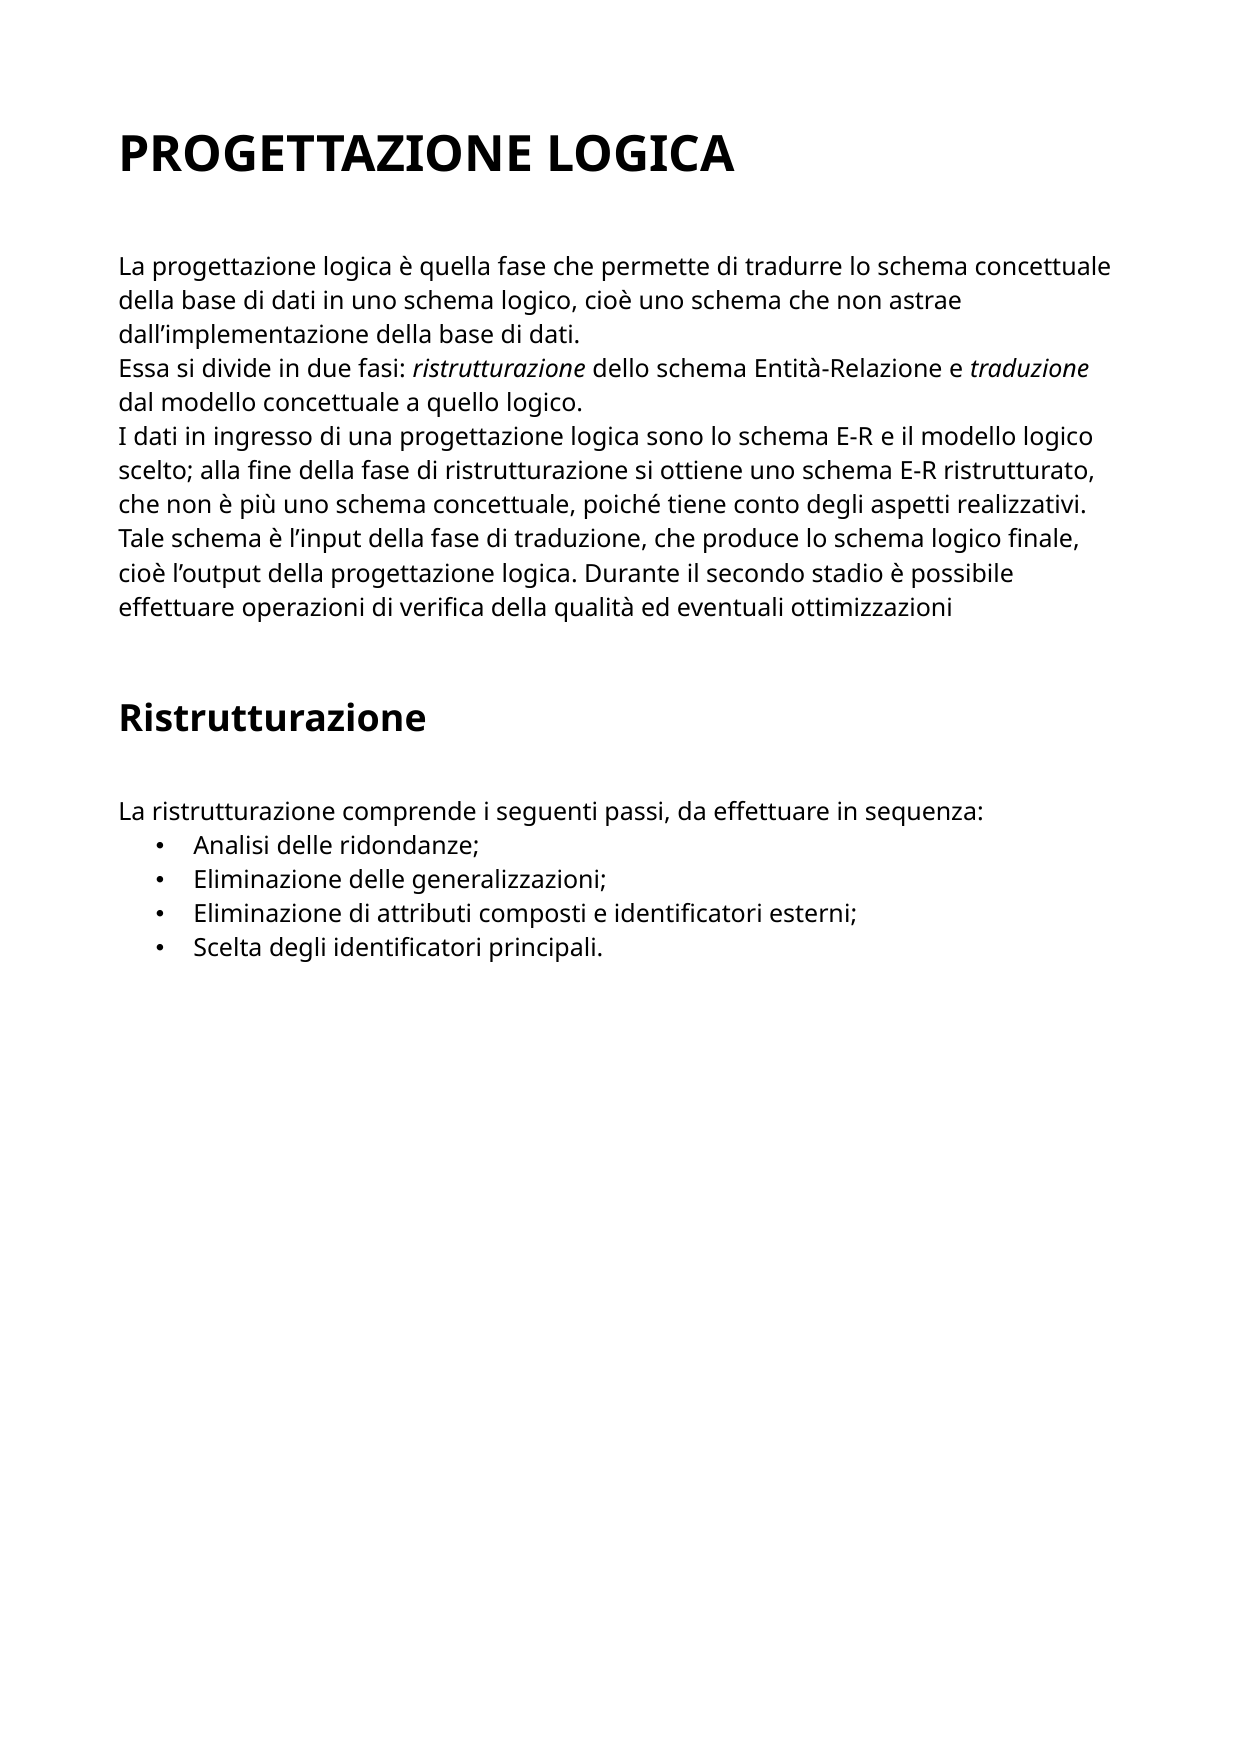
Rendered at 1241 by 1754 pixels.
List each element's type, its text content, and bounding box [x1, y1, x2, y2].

text Ristrutturazione [118, 691, 1122, 742]
list Eliminazione delle generalizzazioni; [156, 862, 1122, 896]
list Eliminazione di attributi composti e identificatori esterni; [156, 896, 1122, 930]
text PROGETTAZIONE LOGICA [118, 118, 1122, 186]
text La progettazione logica è quella fase che permette di tradurre lo schema concettuale della base di dati in uno schema logico, cioè uno schema che non astrae dall’implementazione della base di dati. [118, 249, 1122, 351]
list Analisi delle ridondanze; [156, 828, 1122, 862]
text La ristrutturazione comprende i seguenti passi, da effettuare in sequenza: [118, 793, 1122, 828]
list Scelta degli identificatori principali. [156, 930, 1122, 964]
text I dati in ingresso di una progettazione logica sono lo schema E-R e il modello logico scelto; alla fine della fase di ristrutturazione si ottiene uno schema E-R ristrutturato, che non è più uno schema concettuale, poiché tiene conto degli aspetti realizzativi. Tale schema è l’input della fase di traduzione, che produce lo schema logico finale, cioè l’output della progettazione logica. Durante il secondo stadio è possibile effettuare operazioni di verifica della qualità ed eventuali ottimizzazioni [118, 419, 1122, 623]
text Essa si divide in due fasi: ristrutturazione dello schema Entità-Relazione e traduzione dal modello concettuale a quello logico. [118, 351, 1122, 419]
